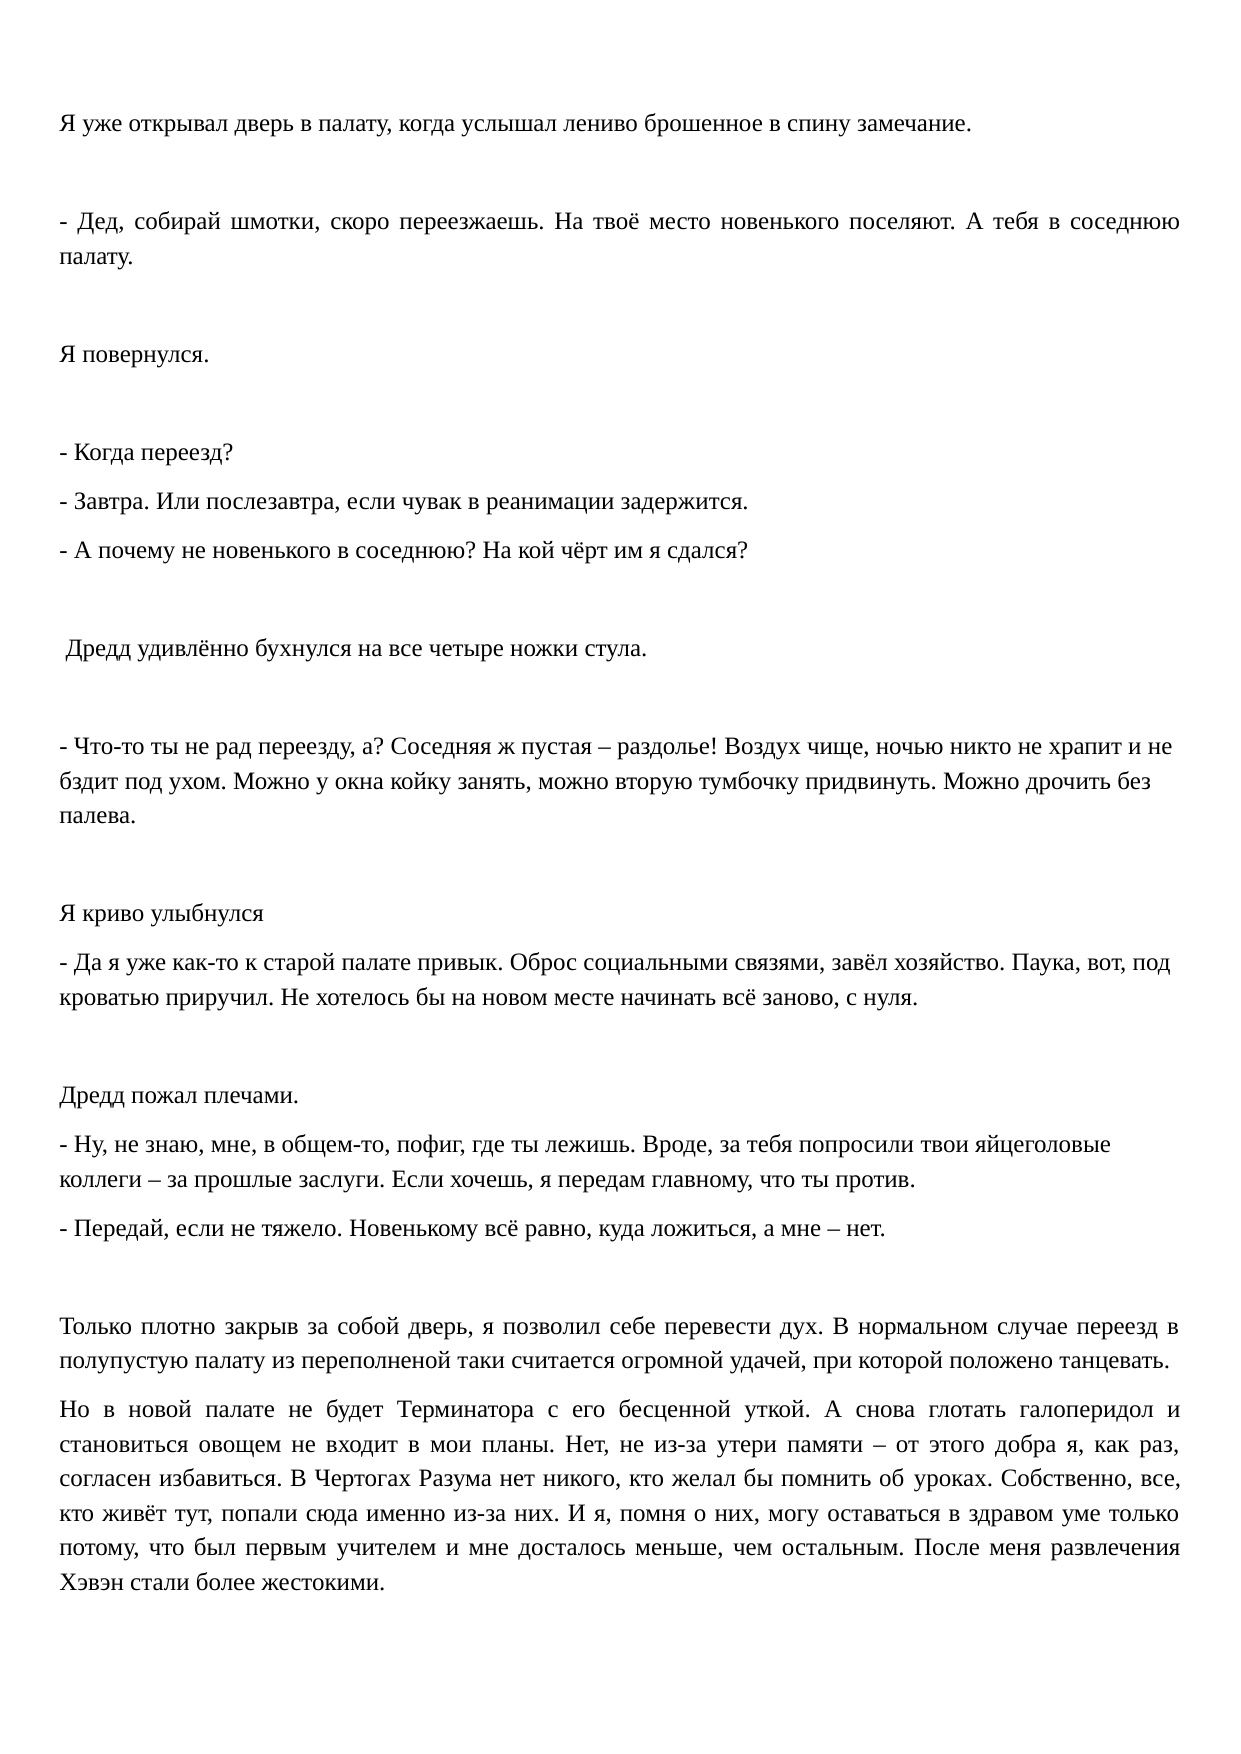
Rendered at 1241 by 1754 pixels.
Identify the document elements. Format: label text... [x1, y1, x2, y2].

text - Что-то ты не рад переезду, а? Соседняя ж пустая – раздолье! Воздух чище, ночью никто не храпит и не бздит под ухом. Можно у окна койку занять, можно вторую тумбочку придвинуть. Можно дрочить без палева. [59, 731, 1181, 829]
text - Да я уже как-то к старой палате привык. Оброс социальными связями, завёл хозяйство. Паука, вот, под кроватью приручил. Не хотелось бы на новом месте начинать всё заново, с нуля. [59, 947, 1181, 1011]
text Я уже открывал дверь в палату, когда услышал лениво брошенное в спину замечание. [59, 108, 1181, 137]
text - Передай, если не тяжело. Новенькому всё равно, куда ложиться, а мне – нет. [59, 1213, 1181, 1241]
text Дредд пожал плечами. [59, 1080, 1181, 1109]
text Я повернулся. [59, 339, 1181, 368]
text - Ну, не знаю, мне, в общем-то, пофиг, где ты лежишь. Вроде, за тебя попросили твои яйцеголовые коллеги – за прошлые заслуги. Если хочешь, я передам главному, что ты против. [59, 1129, 1181, 1192]
text Дредд удивлённо бухнулся на все четыре ножки стула. [59, 633, 1181, 662]
text Но в новой палате не будет Терминатора с его бесценной уткой. А снова глотать галоперидол и становиться овощем не входит в мои планы. Нет, не из-за утери памяти – от этого добра я, как раз, согласен избавиться. В Чертогах Разума нет никого, кто желал бы помнить об уроках. Собственно, все, кто живёт тут, попали сюда именно из-за них. И я, помня о них, могу оставаться в здравом уме только потому, что был первым учителем и мне досталось меньше, чем остальным. После меня развлечения Хэвэн стали более жестокими. [59, 1394, 1181, 1596]
text Только плотно закрыв за собой дверь, я позволил себе перевести дух. В нормальном случае переезд в полупустую палату из переполненой таки считается огромной удачей, при которой положено танцевать. [59, 1311, 1181, 1374]
text - Когда переезд? [59, 437, 1181, 466]
text - А почему не новенького в соседнюю? На кой чёрт им я сдался? [59, 535, 1181, 564]
text Я криво улыбнулся [59, 898, 1181, 927]
text - Дед, собирай шмотки, скоро переезжаешь. На твоё место новенького поселяют. А тебя в соседнюю палату. [59, 206, 1181, 269]
text - Завтра. Или послезавтра, если чувак в реанимации задержится. [59, 486, 1181, 515]
